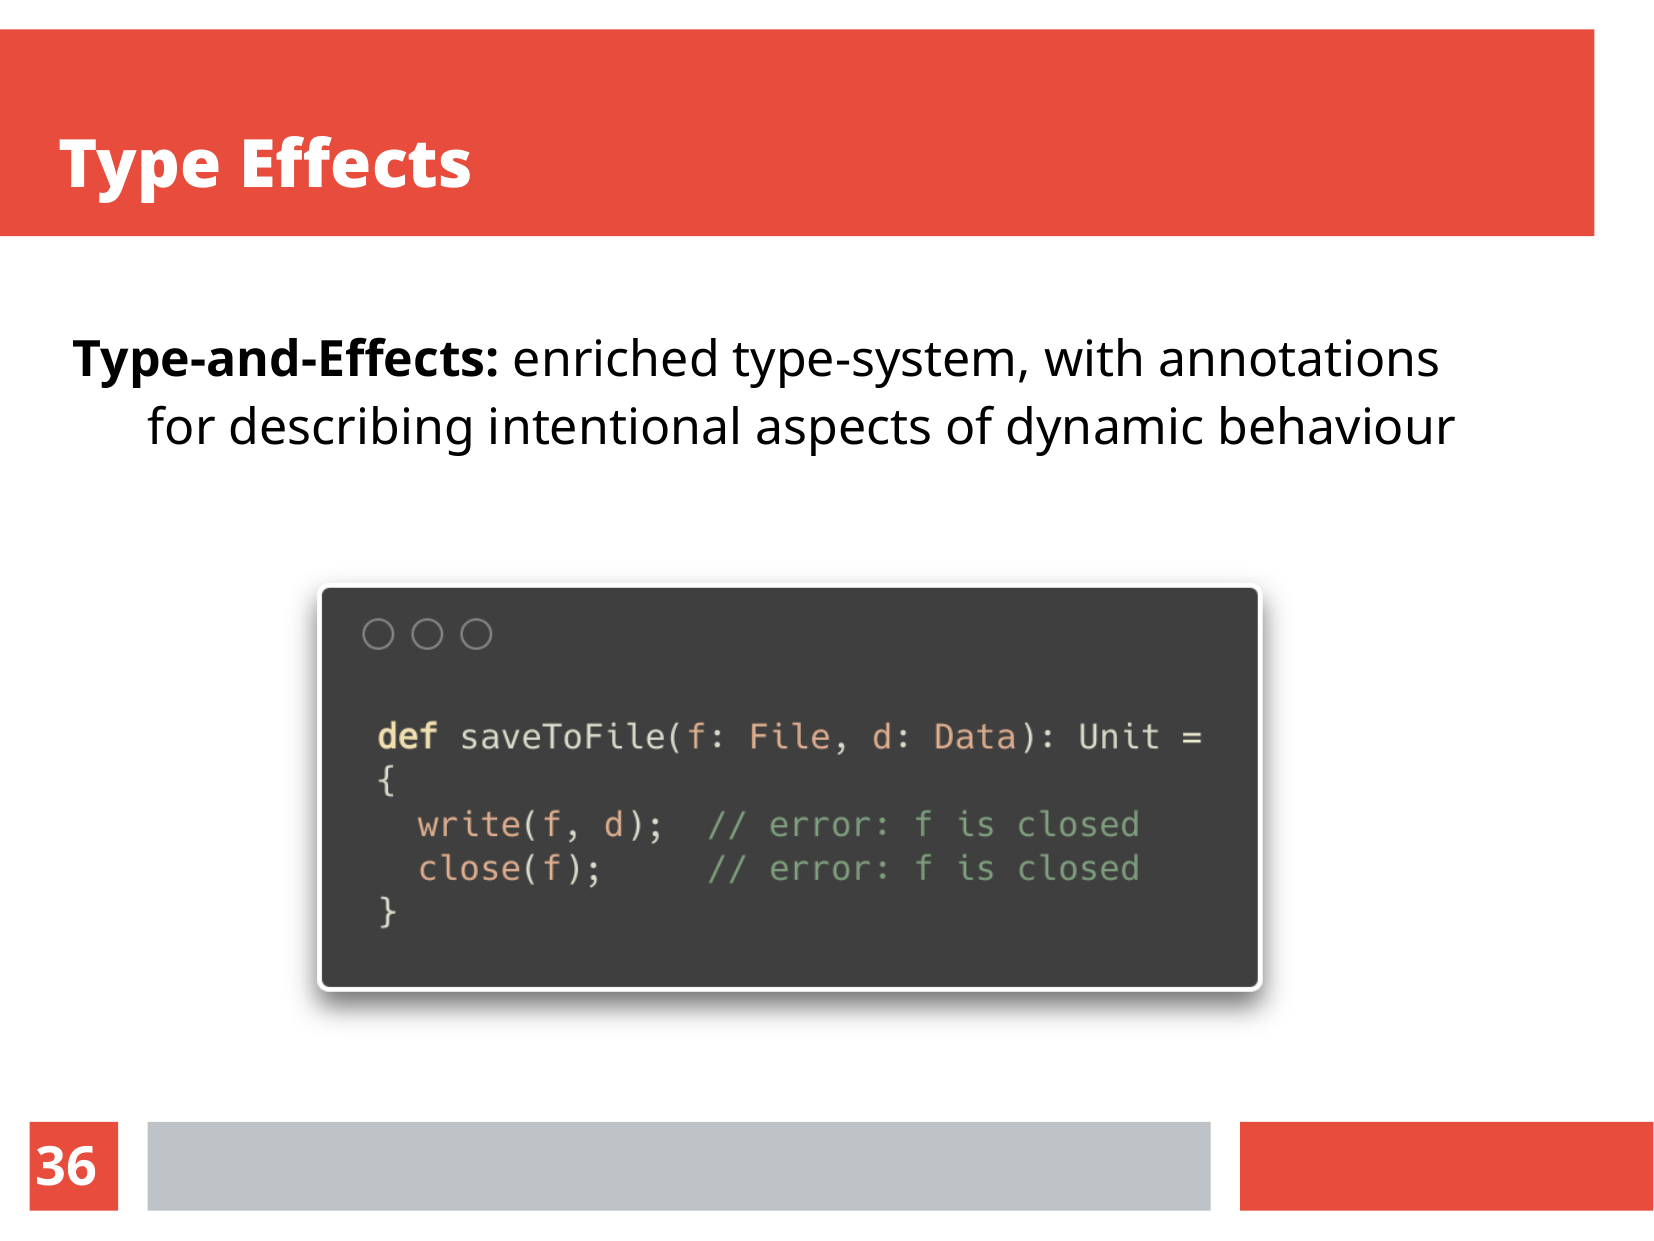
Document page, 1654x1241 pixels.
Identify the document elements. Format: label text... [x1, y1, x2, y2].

text_box Type-and-Effects: enriched type-system, with annotations for describing intentional aspects of dynamic behaviour [57, 315, 1591, 447]
title Type Effects [59, 58, 1595, 207]
picture [240, 478, 1340, 1097]
text_box 36 [20, 1119, 254, 1210]
